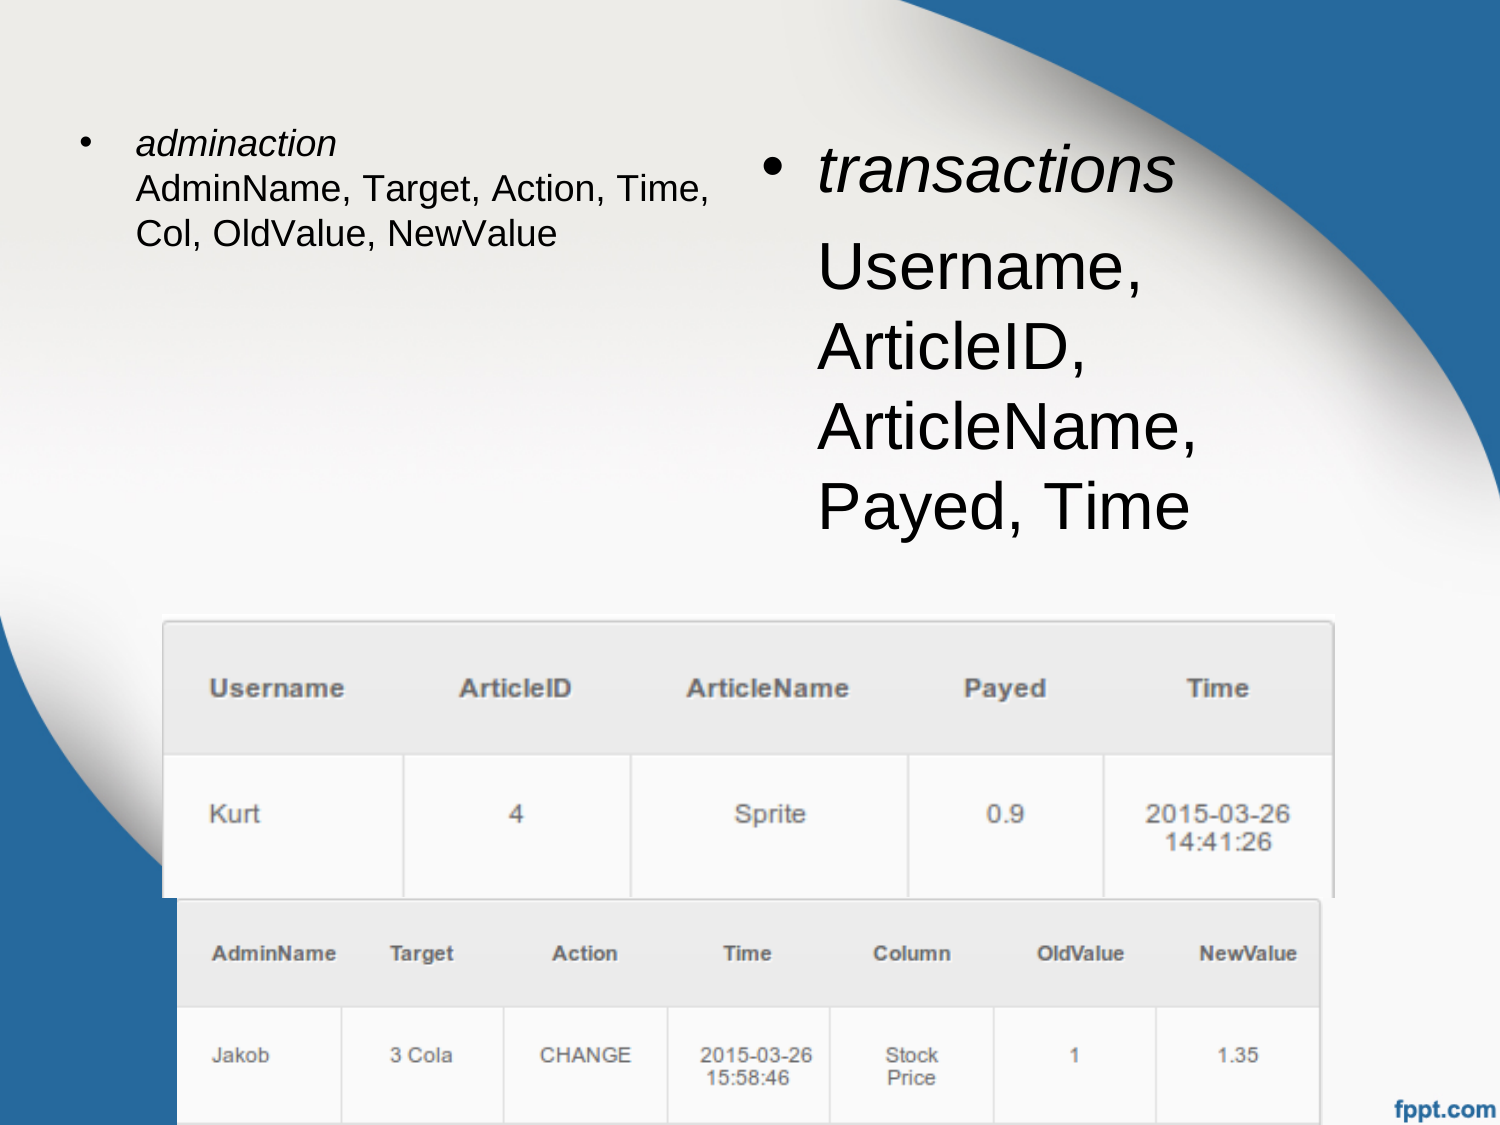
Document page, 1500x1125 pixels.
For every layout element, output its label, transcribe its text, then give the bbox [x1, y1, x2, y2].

text_box adminaction AdminName, Target, Action, Time, Col, OldValue, NewValue [64, 111, 756, 623]
picture [0, 0, 1500, 1125]
list transactions Username, ArticleID, ArticleName, Payed, Time [746, 118, 1406, 657]
